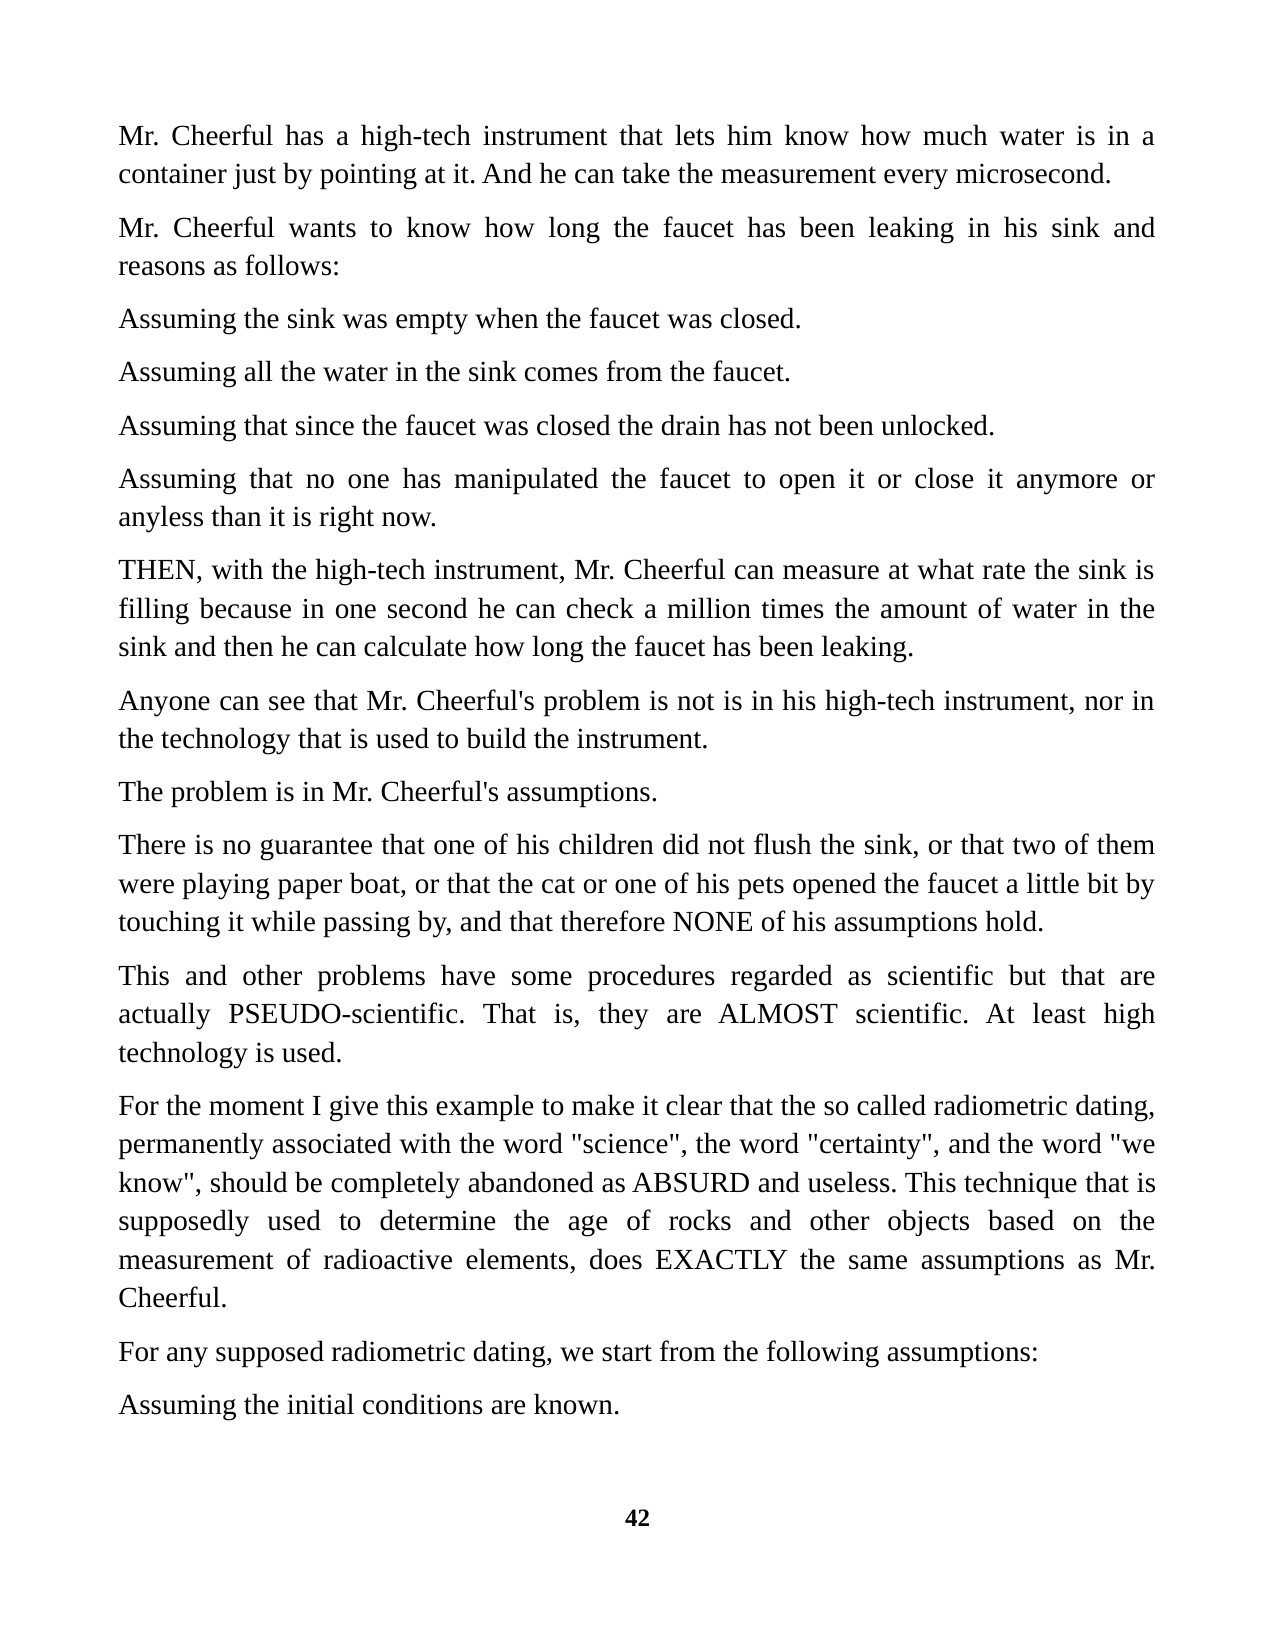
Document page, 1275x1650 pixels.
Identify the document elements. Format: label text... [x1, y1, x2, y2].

text Assuming the sink was empty when the faucet was closed. [118, 301, 1157, 335]
text Assuming that since the faucet was closed the drain has not been unlocked. [118, 408, 1157, 441]
text Mr. Cheerful has a high-tech instrument that lets him know how much water is in a container just by pointing at it. And he can take the measurement every microsecond. [118, 118, 1157, 190]
text This and other problems have some procedures regarded as scientific but that are actually PSEUDO-scientific. That is, they are ALMOST scientific. At least high technology is used. [118, 958, 1157, 1068]
text Assuming that no one has manipulated the faucet to open it or close it anymore or anyless than it is right now. [118, 461, 1157, 533]
text Mr. Cheerful wants to know how long the faucet has been leaking in his sink and reasons as follows: [118, 210, 1157, 282]
text THEN, with the high-tech instrument, Mr. Cheerful can measure at what rate the sink is filling because in one second he can check a million times the amount of water in the sink and then he can calculate how long the faucet has been leaking. [118, 552, 1157, 663]
text There is no guarantee that one of his children did not flush the sink, or that two of them were playing paper boat, or that the cat or one of his pets opened the faucet a little bit by touching it while passing by, and that therefore NONE of his assumptions hold. [118, 827, 1157, 938]
text For the moment I give this example to make it clear that the so called radiometric dating, permanently associated with the word "science", the word "certainty", and the word "we know", should be completely abandoned as ABSURD and useless. This technique that is supposedly used to determine the age of rocks and other objects based on the measurement of radioactive elements, does EXACTLY the same assumptions as Mr. Cheerful. [118, 1088, 1157, 1314]
text The problem is in Mr. Cheerful's assumptions. [118, 774, 1157, 808]
text For any supposed radiometric dating, we start from the following assumptions: [118, 1334, 1157, 1367]
text Assuming the initial conditions are known. [118, 1387, 1157, 1420]
text Anyone can see that Mr. Cheerful's problem is not is in his high-tech instrument, nor in the technology that is used to build the instrument. [118, 683, 1157, 755]
text Assuming all the water in the sink comes from the faucet. [118, 354, 1157, 388]
